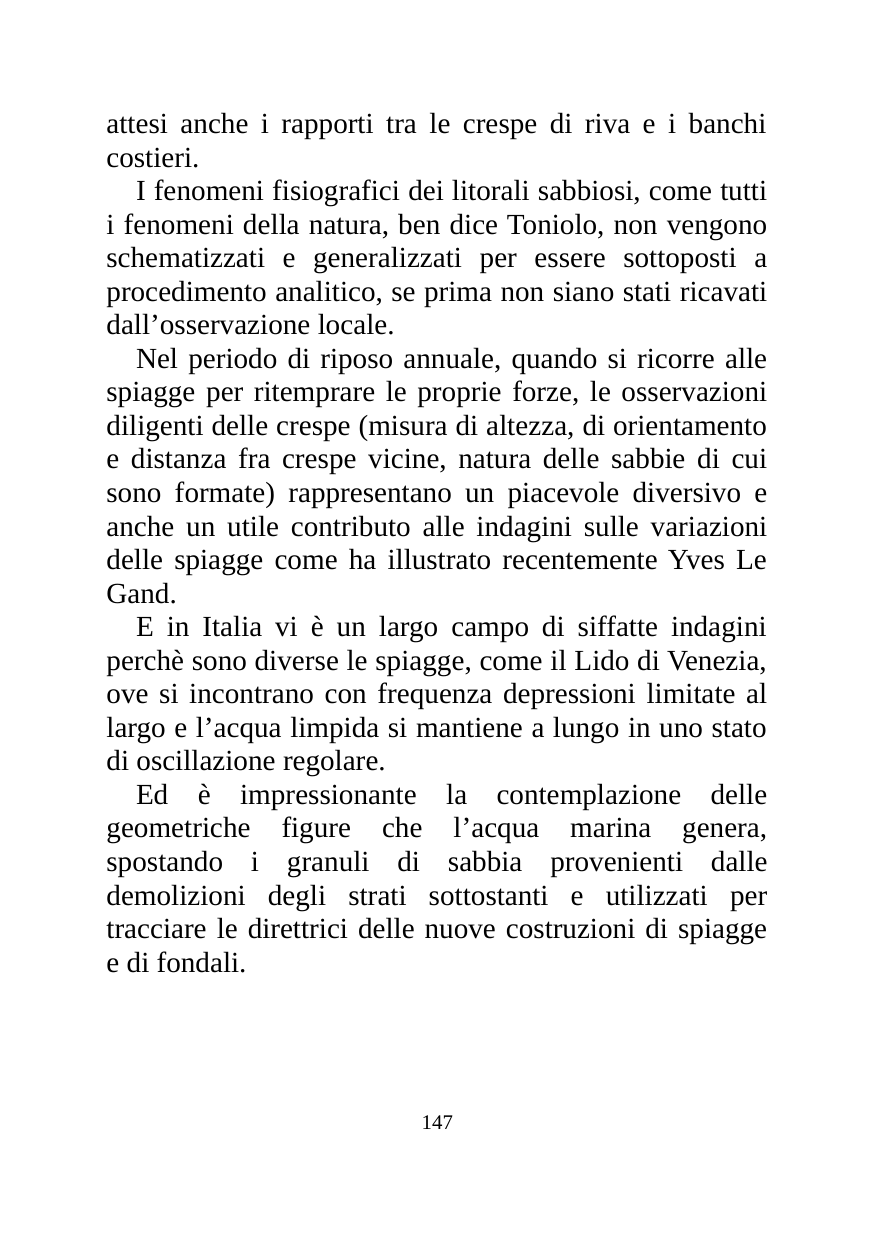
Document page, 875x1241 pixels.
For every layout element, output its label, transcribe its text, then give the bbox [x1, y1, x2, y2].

text Ed è impressionante la contemplazione delle geometriche figure che l’acqua marina genera, spostando i granuli di sabbia provenienti dalle demolizioni degli strati sottostanti e utilizzati per tracciare le direttrici delle nuove costruzioni di spiagge e di fondali. [106, 777, 768, 978]
text attesi anche i rapporti tra le crespe di riva e i banchi costieri. [106, 106, 768, 173]
text E in Italia vi è un largo campo di siffatte indagini perchè sono diverse le spiagge, come il Lido di Venezia, ove si incontrano con frequenza depressioni limitate al largo e l’acqua limpida si mantiene a lungo in uno stato di oscillazione regolare. [106, 609, 768, 777]
text Nel periodo di riposo annuale, quando si ricorre alle spiagge per ritemprare le proprie forze, le osservazioni diligenti delle crespe (misura di altezza, di orientamento e distanza fra crespe vicine, natura delle sabbie di cui sono formate) rappresentano un piacevole diversivo e anche un utile contributo alle indagini sulle variazioni delle spiagge come ha illustrato recentemente Yves Le Gand. [106, 341, 768, 609]
text I fenomeni fisiografici dei litorali sabbiosi, come tutti i fenomeni della natura, ben dice Toniolo, non vengono schematizzati e generalizzati per essere sottoposti a procedimento analitico, se prima non siano stati ricavati dall’osservazione locale. [106, 173, 768, 341]
